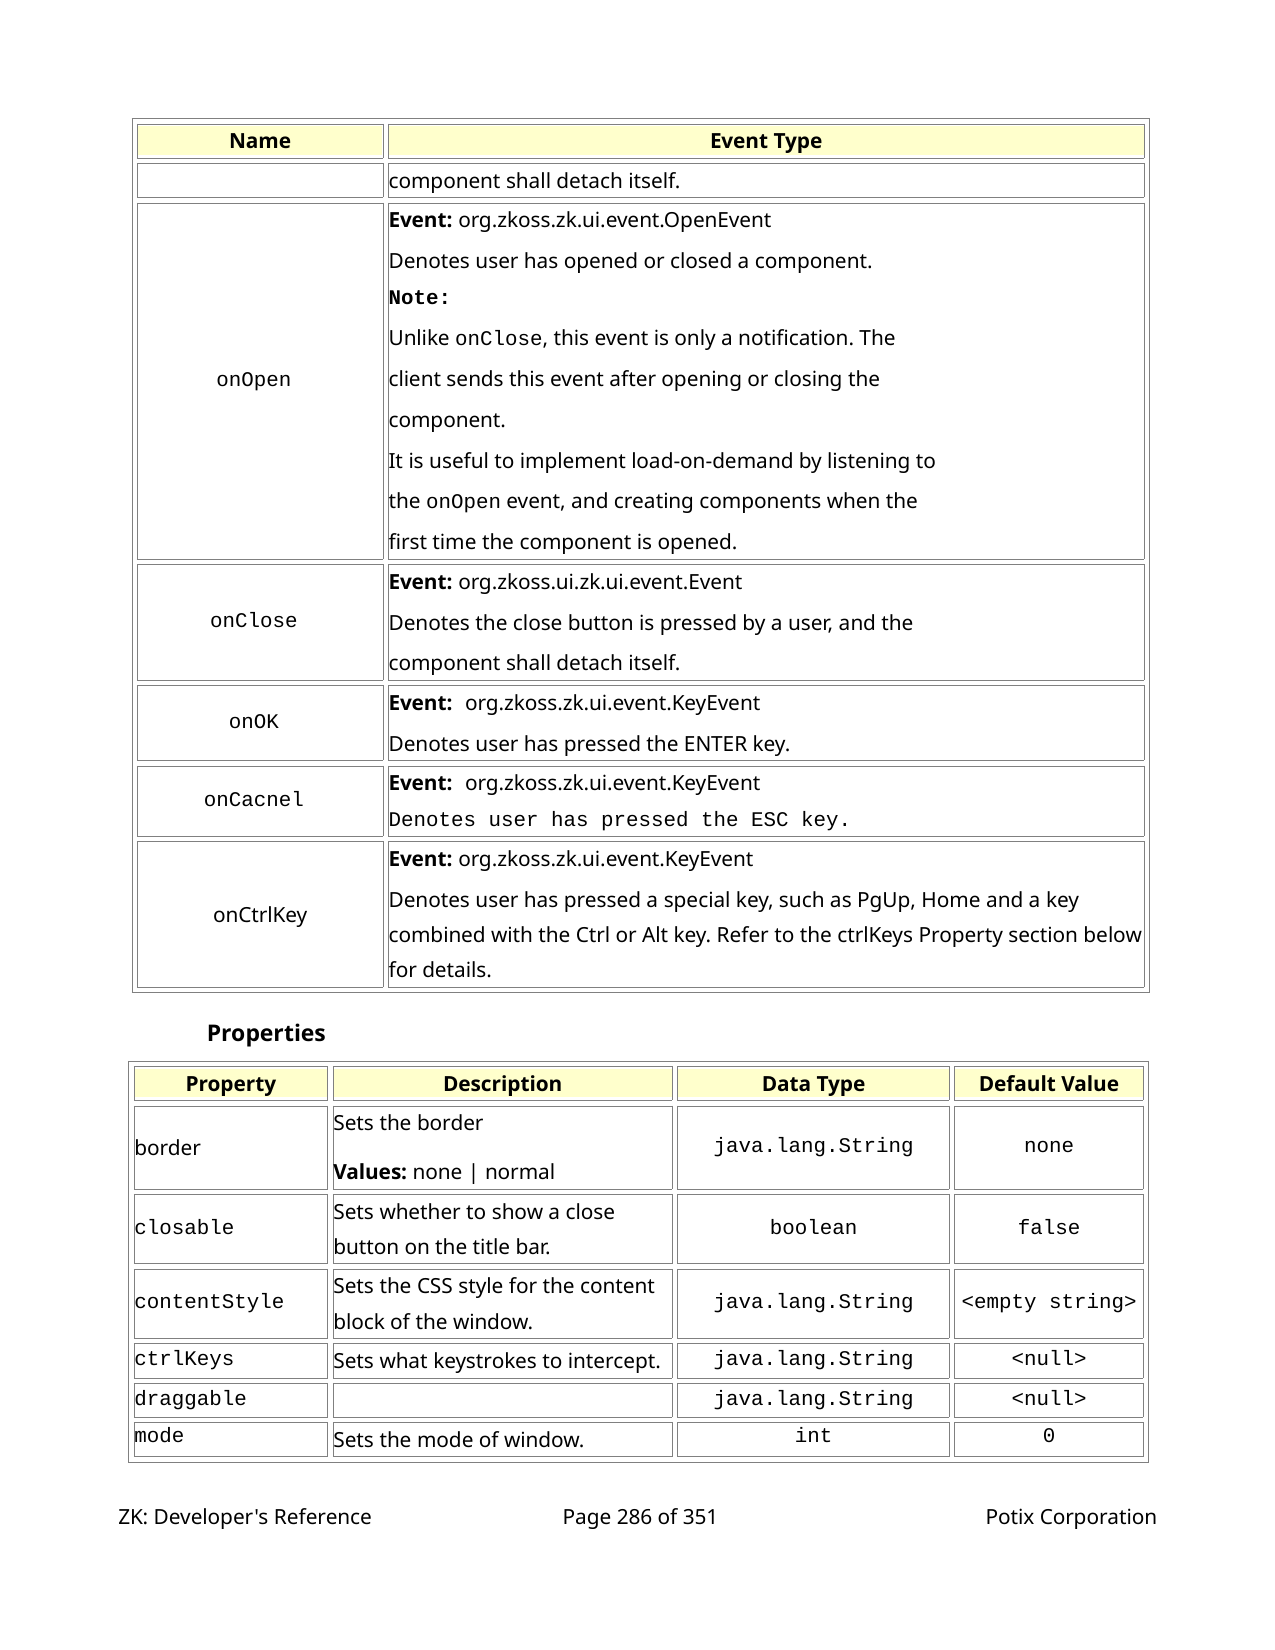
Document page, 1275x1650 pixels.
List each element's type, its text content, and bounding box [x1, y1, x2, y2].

table_header Data Type [675, 1062, 952, 1100]
table_cell Event: org.zkoss.zk.ui.event.OpenEvent Denotes user has opened or closed a component. Note: Unlike onClose, this event is only a notification. The client sends this event after opening or closing the component. It is useful to implement load-on-demand by listening to the onOpen event, and creating components when the first time the component is opened. [385, 197, 1147, 559]
table_cell onCtrlKey [134, 836, 385, 987]
table_cell [134, 158, 385, 197]
table_cell mode [131, 1417, 330, 1456]
table_header Description [330, 1062, 675, 1100]
table_cell Sets what keystrokes to intercept. [330, 1338, 675, 1377]
table_cell Event: org.zkoss.zk.ui.event.KeyEvent Denotes user has pressed a special key, such as PgUp, Home and a key combined with the Ctrl or Alt key. Refer to the ctrlKeys Property section below for details. [385, 836, 1147, 987]
table_cell int [675, 1417, 952, 1456]
table_cell onOK [134, 680, 385, 760]
table_header Name [134, 119, 385, 158]
table_cell [330, 1378, 675, 1417]
table_cell ctrlKeys [131, 1338, 330, 1377]
table_cell onOpen [134, 197, 385, 559]
table_header Property [131, 1062, 330, 1100]
table_cell Sets whether to show a close button on the title bar. [330, 1189, 675, 1263]
table_cell none [952, 1100, 1146, 1188]
table_cell onCacnel [134, 760, 385, 836]
table_cell Sets the CSS style for the content block of the window. [330, 1263, 675, 1338]
table_cell <null> [952, 1378, 1146, 1417]
table_cell java.lang.String [675, 1100, 952, 1188]
table_cell false [952, 1189, 1146, 1263]
table_cell Event: org.zkoss.ui.zk.ui.event.Event Denotes the close button is pressed by a user, and the component shall detach itself. [385, 559, 1147, 679]
table_cell Event: org.zkoss.zk.ui.event.KeyEvent Denotes user has pressed the ENTER key. [385, 680, 1147, 760]
table_cell <empty string> [952, 1263, 1146, 1338]
table_cell border [131, 1100, 330, 1188]
table_cell 0 [952, 1417, 1146, 1456]
subtitle Properties [207, 1017, 1157, 1048]
table_cell draggable [131, 1378, 330, 1417]
table_cell java.lang.String [675, 1378, 952, 1417]
table_cell Event: org.zkoss.zk.ui.event.KeyEvent Denotes user has pressed the ESC key. [385, 760, 1147, 836]
table_cell <null> [952, 1338, 1146, 1377]
table_cell contentStyle [131, 1263, 330, 1338]
table_cell boolean [675, 1189, 952, 1263]
table_header Event Type [385, 119, 1147, 158]
table_cell onClose [134, 559, 385, 679]
table_cell component shall detach itself. [385, 158, 1147, 197]
table_cell java.lang.String [675, 1263, 952, 1338]
table_cell java.lang.String [675, 1338, 952, 1377]
table_cell Sets the border Values: none | normal [330, 1100, 675, 1188]
table_cell Sets the mode of window. [330, 1417, 675, 1456]
table_header Default Value [952, 1062, 1146, 1100]
table_cell closable [131, 1189, 330, 1263]
table_cell [334, 1384, 672, 1417]
